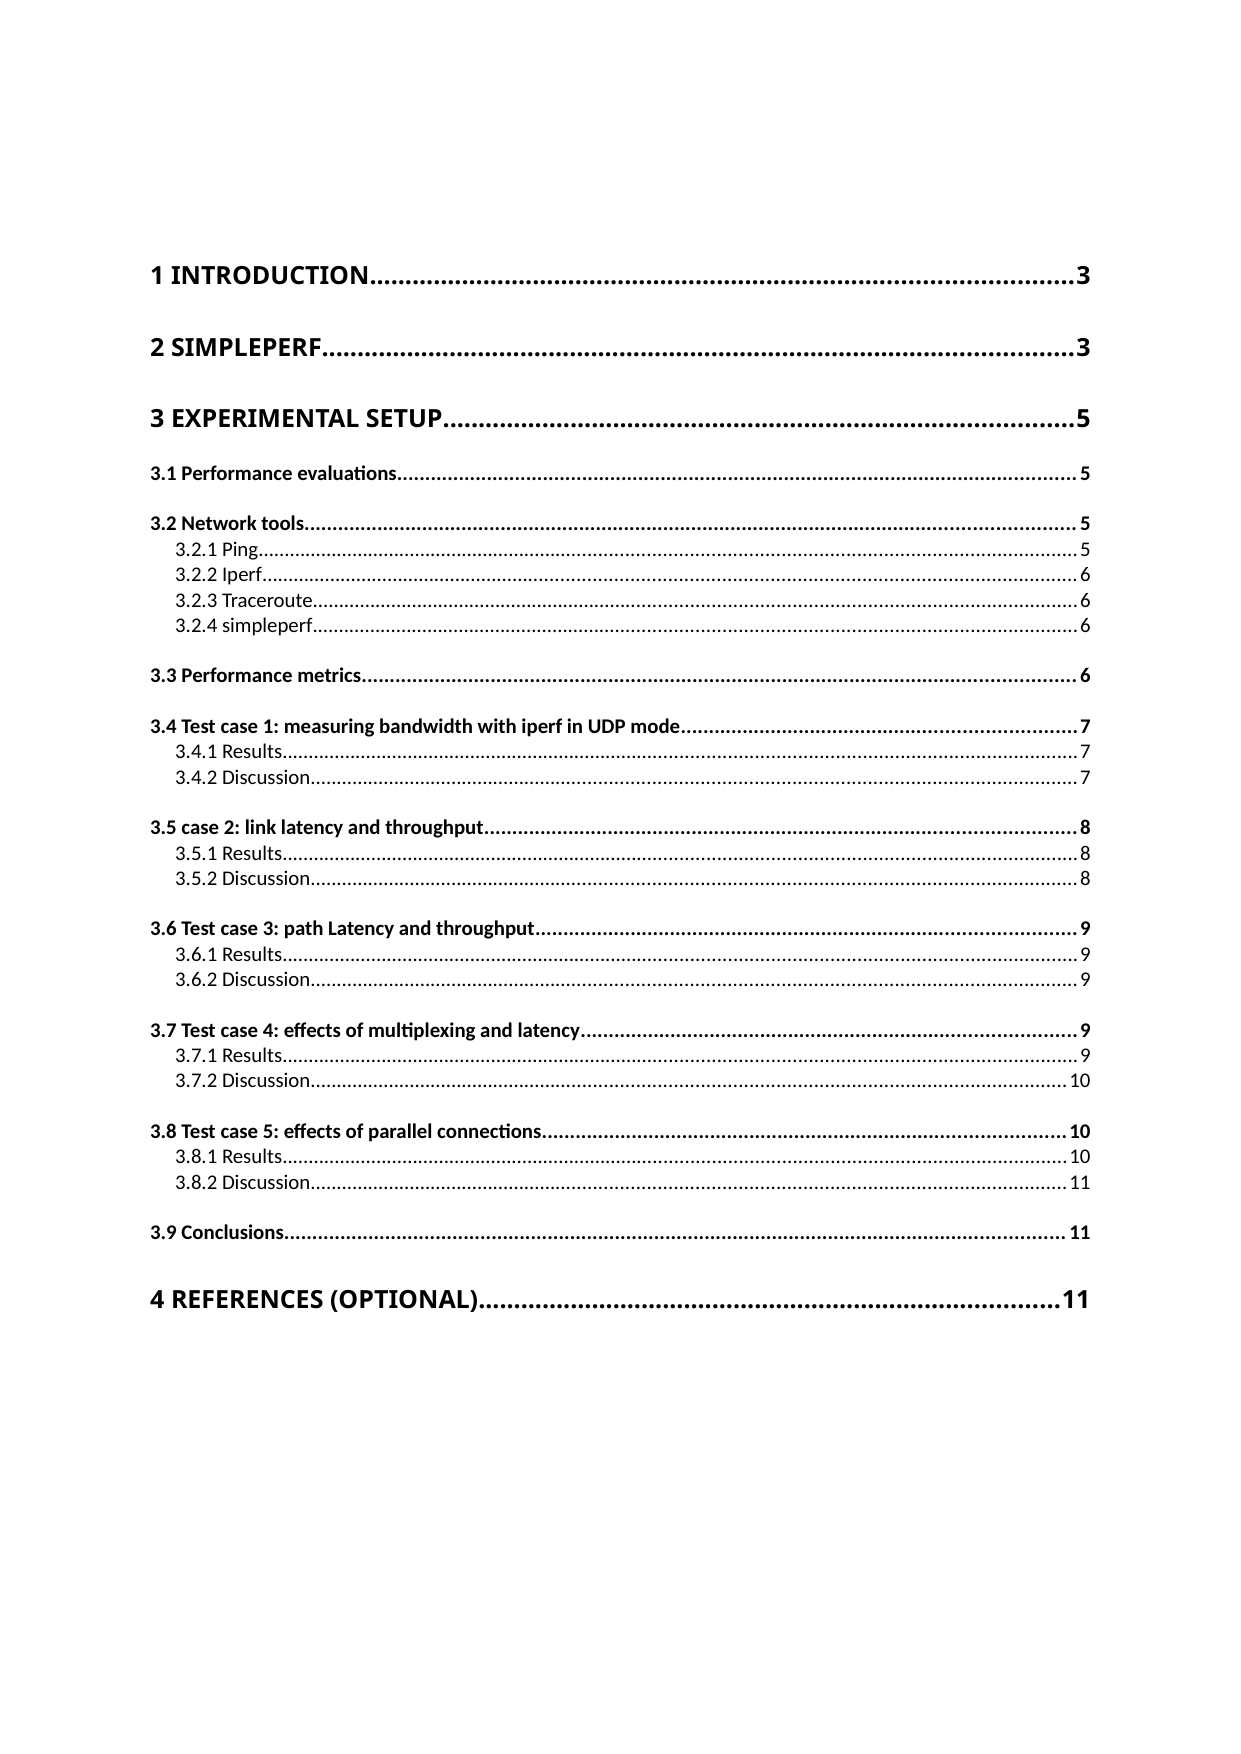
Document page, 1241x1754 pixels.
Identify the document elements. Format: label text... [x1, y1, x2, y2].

text 1 Introduction 3 [150, 258, 1090, 292]
text 3.4 Test case 1: measuring bandwidth with iperf in UDP mode 7 [150, 713, 1090, 738]
text 3 Experimental setup 5 [150, 401, 1090, 435]
text 3.8 Test case 5: effects of parallel connections 10 [150, 1118, 1090, 1143]
text 3.4.1 Results 7 [175, 738, 1090, 764]
text 3.7.2 Discussion 10 [175, 1068, 1090, 1093]
text 3.5 case 2: link latency and throughput 8 [150, 814, 1090, 840]
text 4 References (Optional) 11 [150, 1282, 1090, 1316]
text 3.1 Performance evaluations 5 [150, 460, 1090, 486]
text 3.5.2 Discussion 8 [175, 865, 1090, 891]
text 3.7.1 Results 9 [175, 1042, 1090, 1068]
text 3.9 Conclusions 11 [150, 1219, 1090, 1245]
text 3.6.2 Discussion 9 [175, 966, 1090, 992]
text 3.2 Network tools 5 [150, 511, 1090, 536]
text 3.4.2 Discussion 7 [175, 764, 1090, 789]
text 3.2.2 Iperf 6 [175, 561, 1090, 587]
text 3.3 Performance metrics 6 [150, 663, 1090, 688]
text 3.7 Test case 4: effects of multiplexing and latency 9 [150, 1017, 1090, 1042]
text 3.5.1 Results 8 [175, 840, 1090, 865]
text 3.2.1 Ping 5 [175, 536, 1090, 561]
text 3.2.3 Traceroute 6 [175, 587, 1090, 612]
text 3.6.1 Results 9 [175, 941, 1090, 966]
text 2 Simpleperf 3 [150, 329, 1090, 363]
text 3.8.2 Discussion 11 [175, 1169, 1090, 1194]
text 3.8.1 Results 10 [175, 1143, 1090, 1169]
text 3.2.4 simpleperf 6 [175, 612, 1090, 638]
text 3.6 Test case 3: path Latency and throughput 9 [150, 916, 1090, 941]
